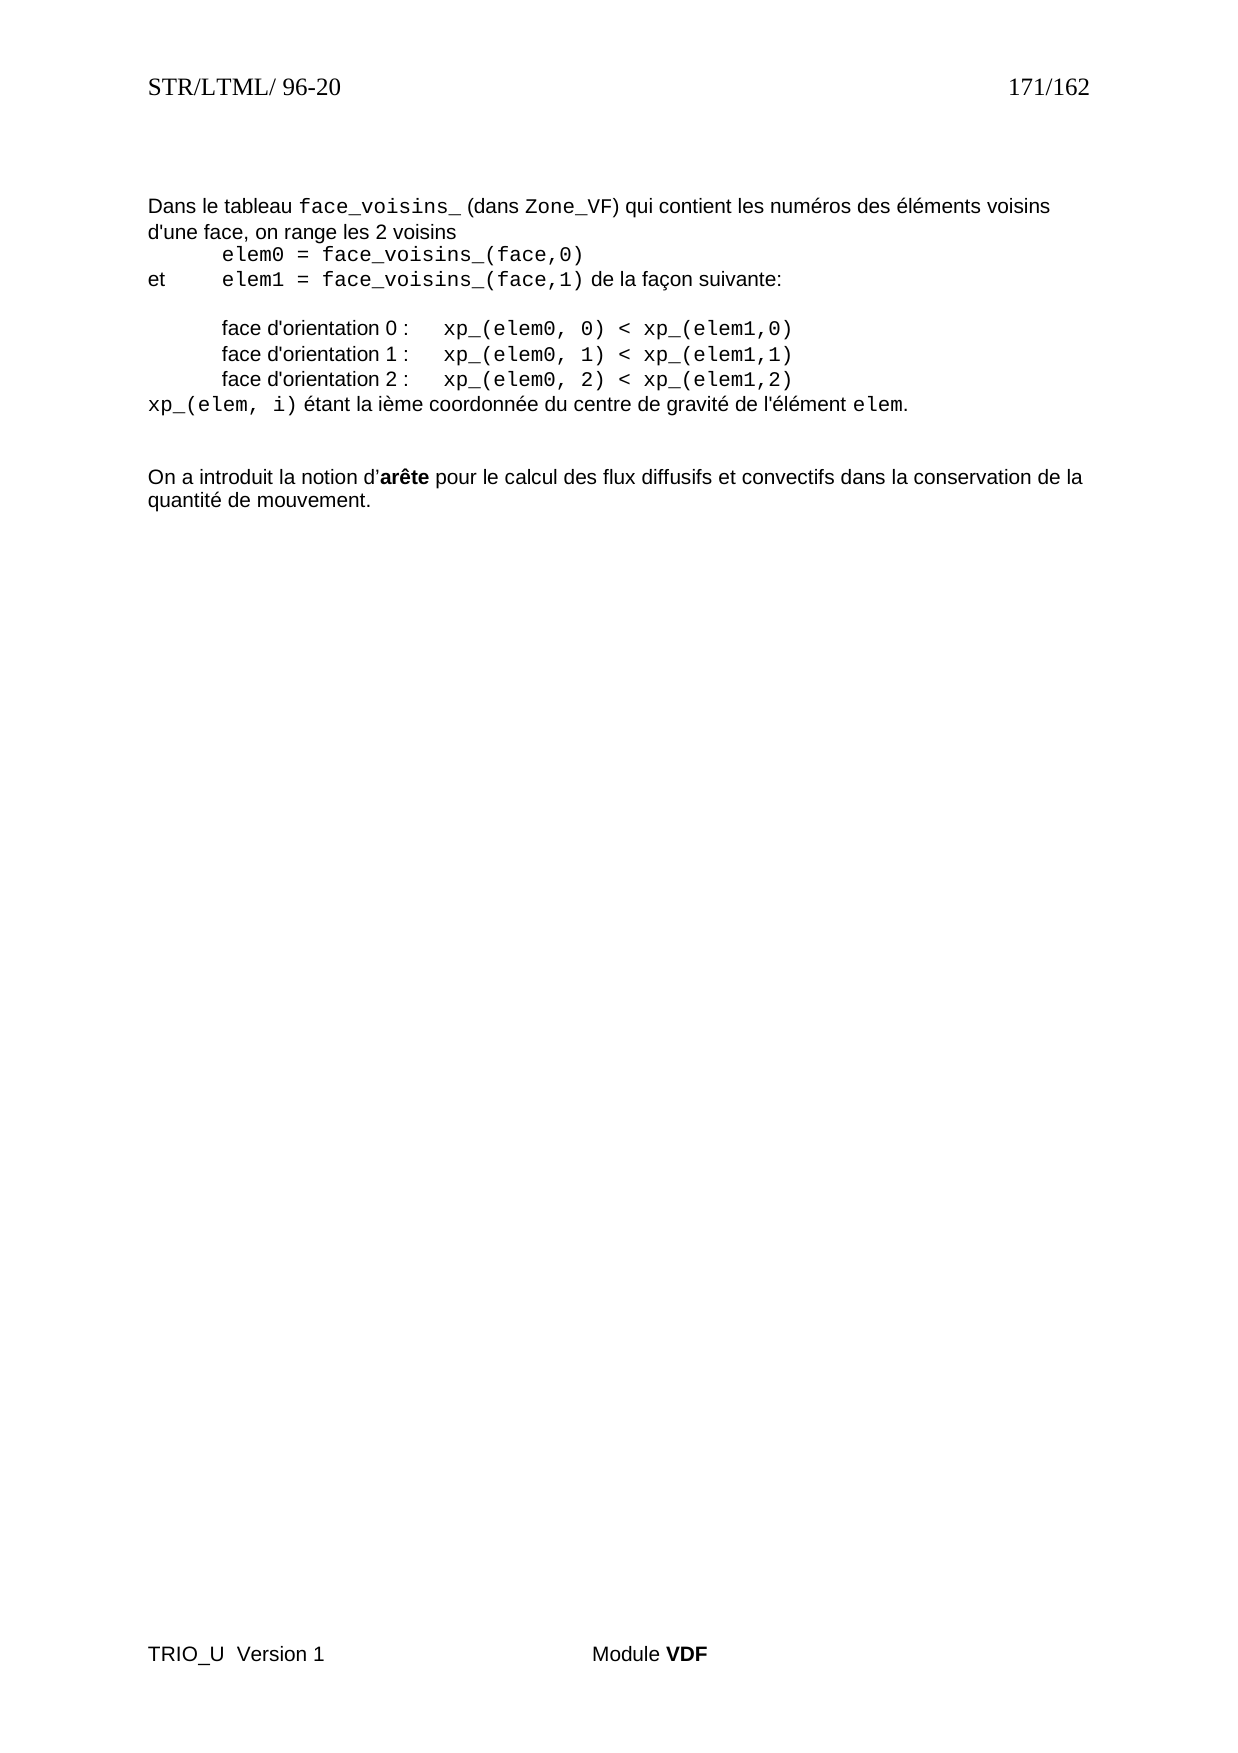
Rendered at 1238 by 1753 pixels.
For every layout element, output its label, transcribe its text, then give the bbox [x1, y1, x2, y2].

text On a introduit la notion d’arête pour le calcul des flux diffusifs et convectifs dans la conservation de la quantité de mouvement. [148, 465, 1090, 512]
text et elem1 = face_voisins_(face,1) de la façon suivante: [148, 268, 1090, 293]
text face d'orientation 1 : xp_(elem0, 1) < xp_(elem1,1) [148, 342, 1090, 367]
text face d'orientation 0 : xp_(elem0, 0) < xp_(elem1,0) [148, 317, 1090, 342]
text xp_(elem, i) étant la ième coordonnée du centre de gravité de l'élément elem. [148, 393, 1090, 418]
text face d'orientation 2 : xp_(elem0, 2) < xp_(elem1,2) [148, 367, 1090, 393]
text elem0 = face_voisins_(face,0) [148, 244, 1090, 268]
text Dans le tableau face_voisins_ (dans Zone_VF) qui contient les numéros des éléments voisins d'une face, on range les 2 voisins [148, 195, 1090, 244]
